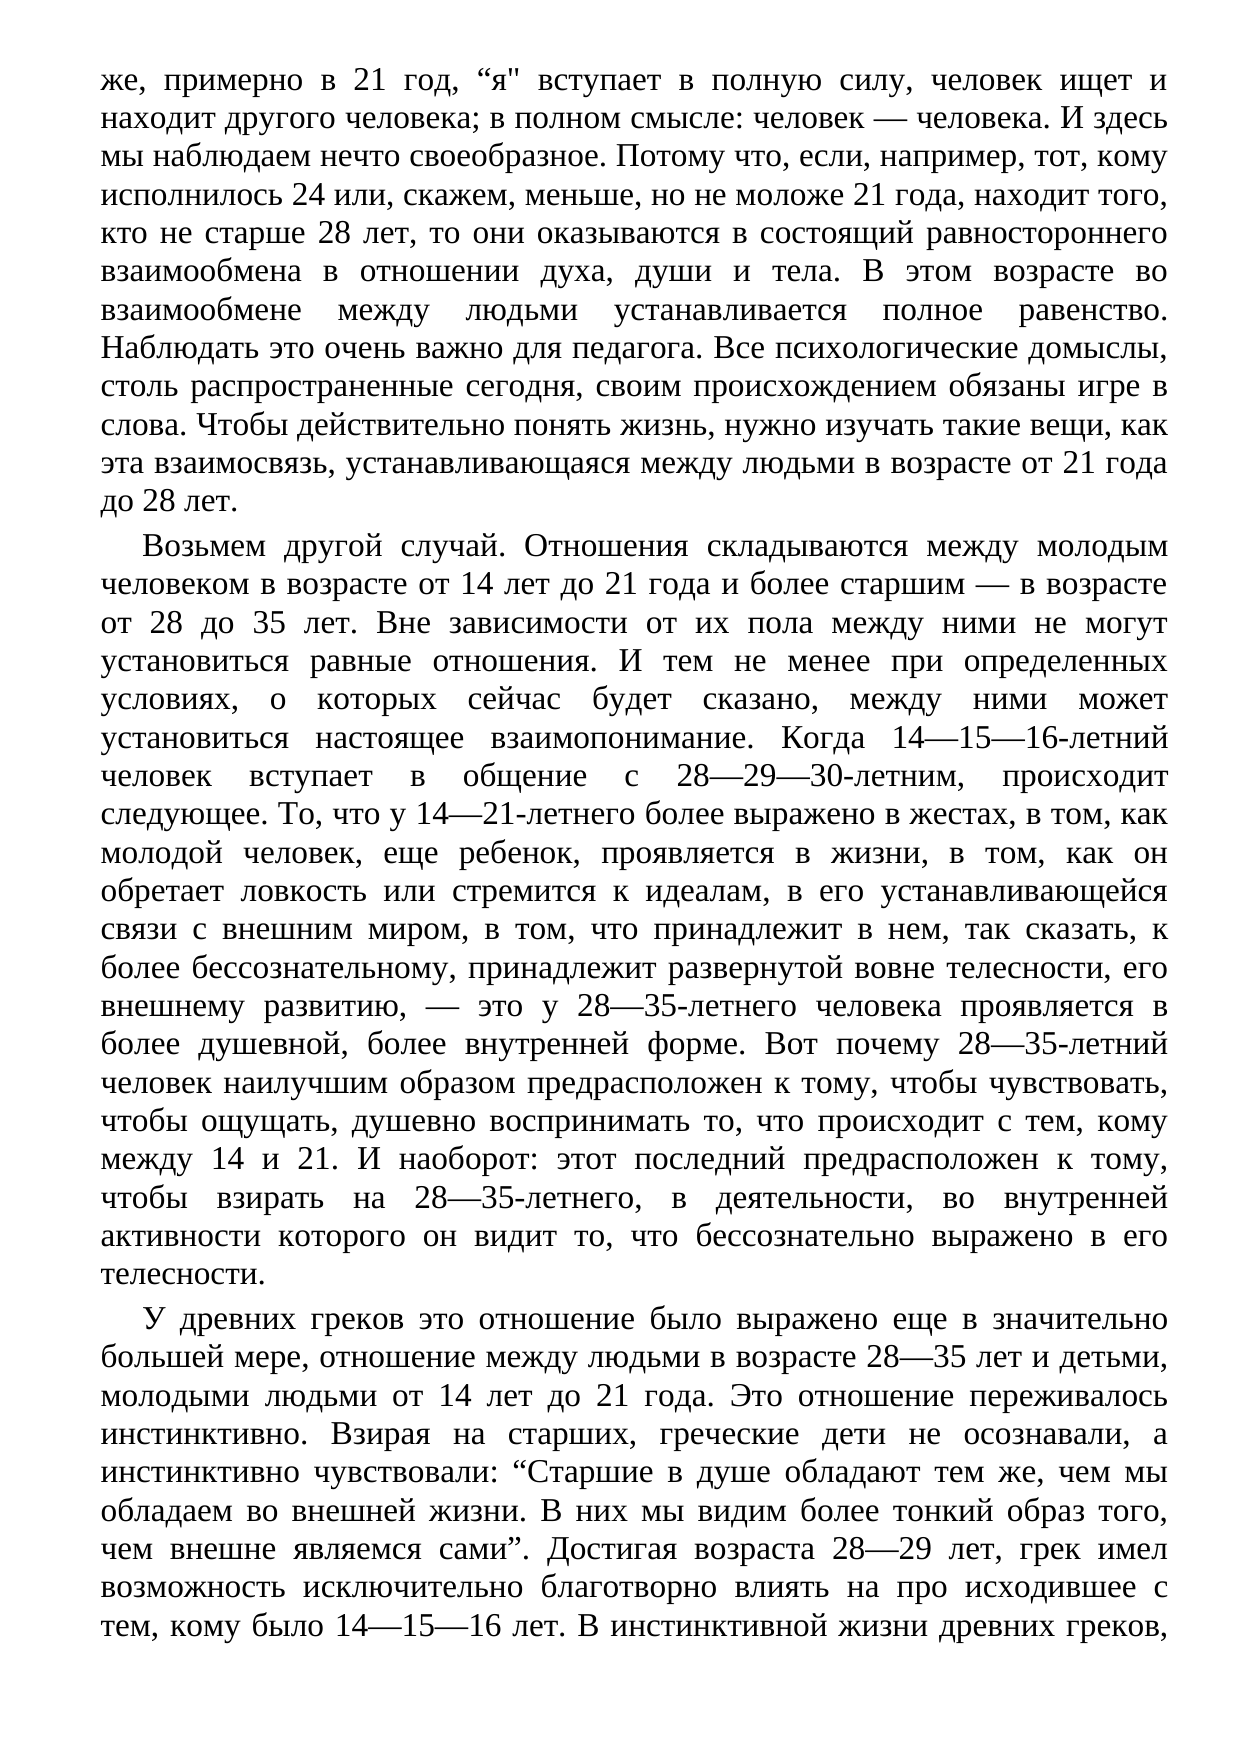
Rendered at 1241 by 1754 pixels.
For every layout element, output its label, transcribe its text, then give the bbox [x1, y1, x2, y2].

text Возьмем другой случай. Отношения складываются между молодым человеком в возрасте от 14 лет до 21 года и более старшим — в возрасте от 28 до 35 лет. Вне зависимости от их пола между ними не могут установиться равные отношения. И тем не менее при определенных условиях, о которых сейчас будет сказано, между ними может установиться настоящее взаимопонимание. Когда 14—15—16-летний человек вступает в общение с 28—29—30-летним, происходит следующее. То, что у 14—21-летнего более выражено в жестах, в том, как молодой человек, еще ребенок, проявляется в жизни, в том, как он обретает ловкость или стремится к идеалам, в его устанавливающейся связи с внешним миром, в том, что принадлежит в нем, так сказать, к более бессознательному, принадлежит развернутой вовне телесности, его внешнему развитию, — это у 28—35-летнего человека проявляется в более душевной, более внутренней форме. Вот почему 28—35-летний человек наилучшим образом предрасположен к тому, чтобы чувствовать, чтобы ощущать, душевно воспринимать то, что происходит с тем, кому между 14 и 21. И наоборот: этот последний предрасположен к тому, чтобы взирать на 28—35-летнего, в деятельности, во внутренней активности которого он видит то, что бессознательно выражено в его телесности. [100, 525, 1169, 1292]
text же, примерно в 21 год, “я" вступает в полную силу, человек ищет и находит другого человека; в полном смысле: человек — человека. И здесь мы наблюдаем нечто своеобразное. Потому что, если, например, тот, кому исполнилось 24 или, скажем, меньше, но не моложе 21 года, находит того, кто не старше 28 лет, то они оказываются в состоящий равностороннего взаимообмена в отношении духа, души и тела. В этом возрасте во взаимообмене между людьми устанавливается полное равенство. Наблюдать это очень важно для педагога. Все психологические домыслы, столь распространенные сегодня, своим происхождением обязаны игре в слова. Чтобы действительно понять жизнь, нужно изучать такие вещи, как эта взаимосвязь, устанавливающаяся между людьми в возрасте от 21 года до 28 лет. [100, 59, 1169, 519]
text У древних греков это отношение было выражено еще в значительно большей мере, отношение между людьми в возрасте 28—35 лет и детьми, молодыми людьми от 14 лет до 21 года. Это отношение переживалось инстинктивно. Взирая на старших, греческие дети не осознавали, а инстинктивно чувствовали: “Старшие в душе обладают тем же, чем мы обладаем во внешней жизни. В них мы видим более тонкий образ того, чем внешне являемся сами”. Достигая возраста 28—29 лет, грек имел возможность исключительно благотворно влиять на про исходившее с тем, кому было 14—15—16 лет. В инстинктивной жизни древних греков, [100, 1298, 1169, 1643]
